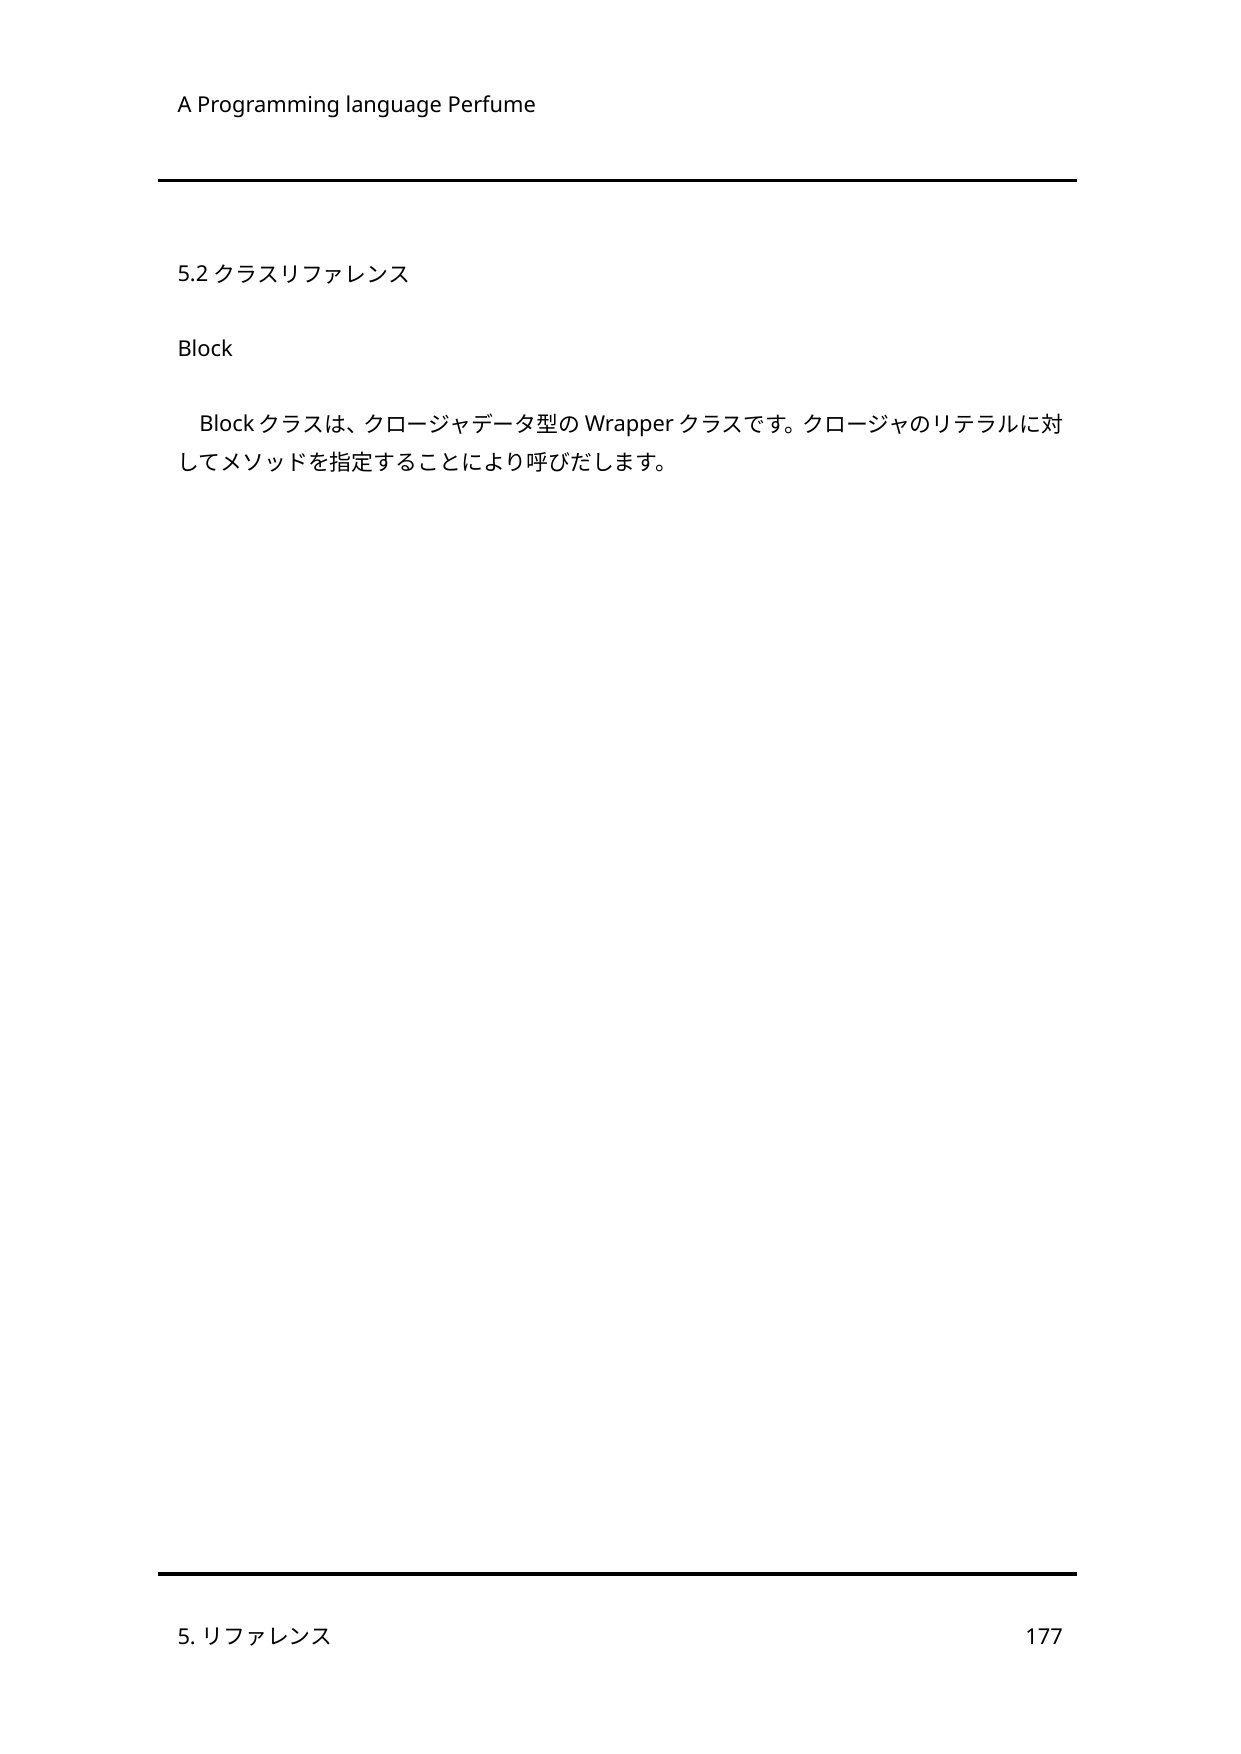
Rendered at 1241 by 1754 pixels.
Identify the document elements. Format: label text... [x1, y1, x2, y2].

subtitle Block [177, 329, 1063, 367]
text Blockクラスは、クロージャデータ型のWrapperクラスです。クロージャのリテラルに対してメソッドを指定することにより呼びだします。 [177, 404, 1063, 479]
subtitle 5.2 クラスリファレンス [177, 254, 1063, 292]
